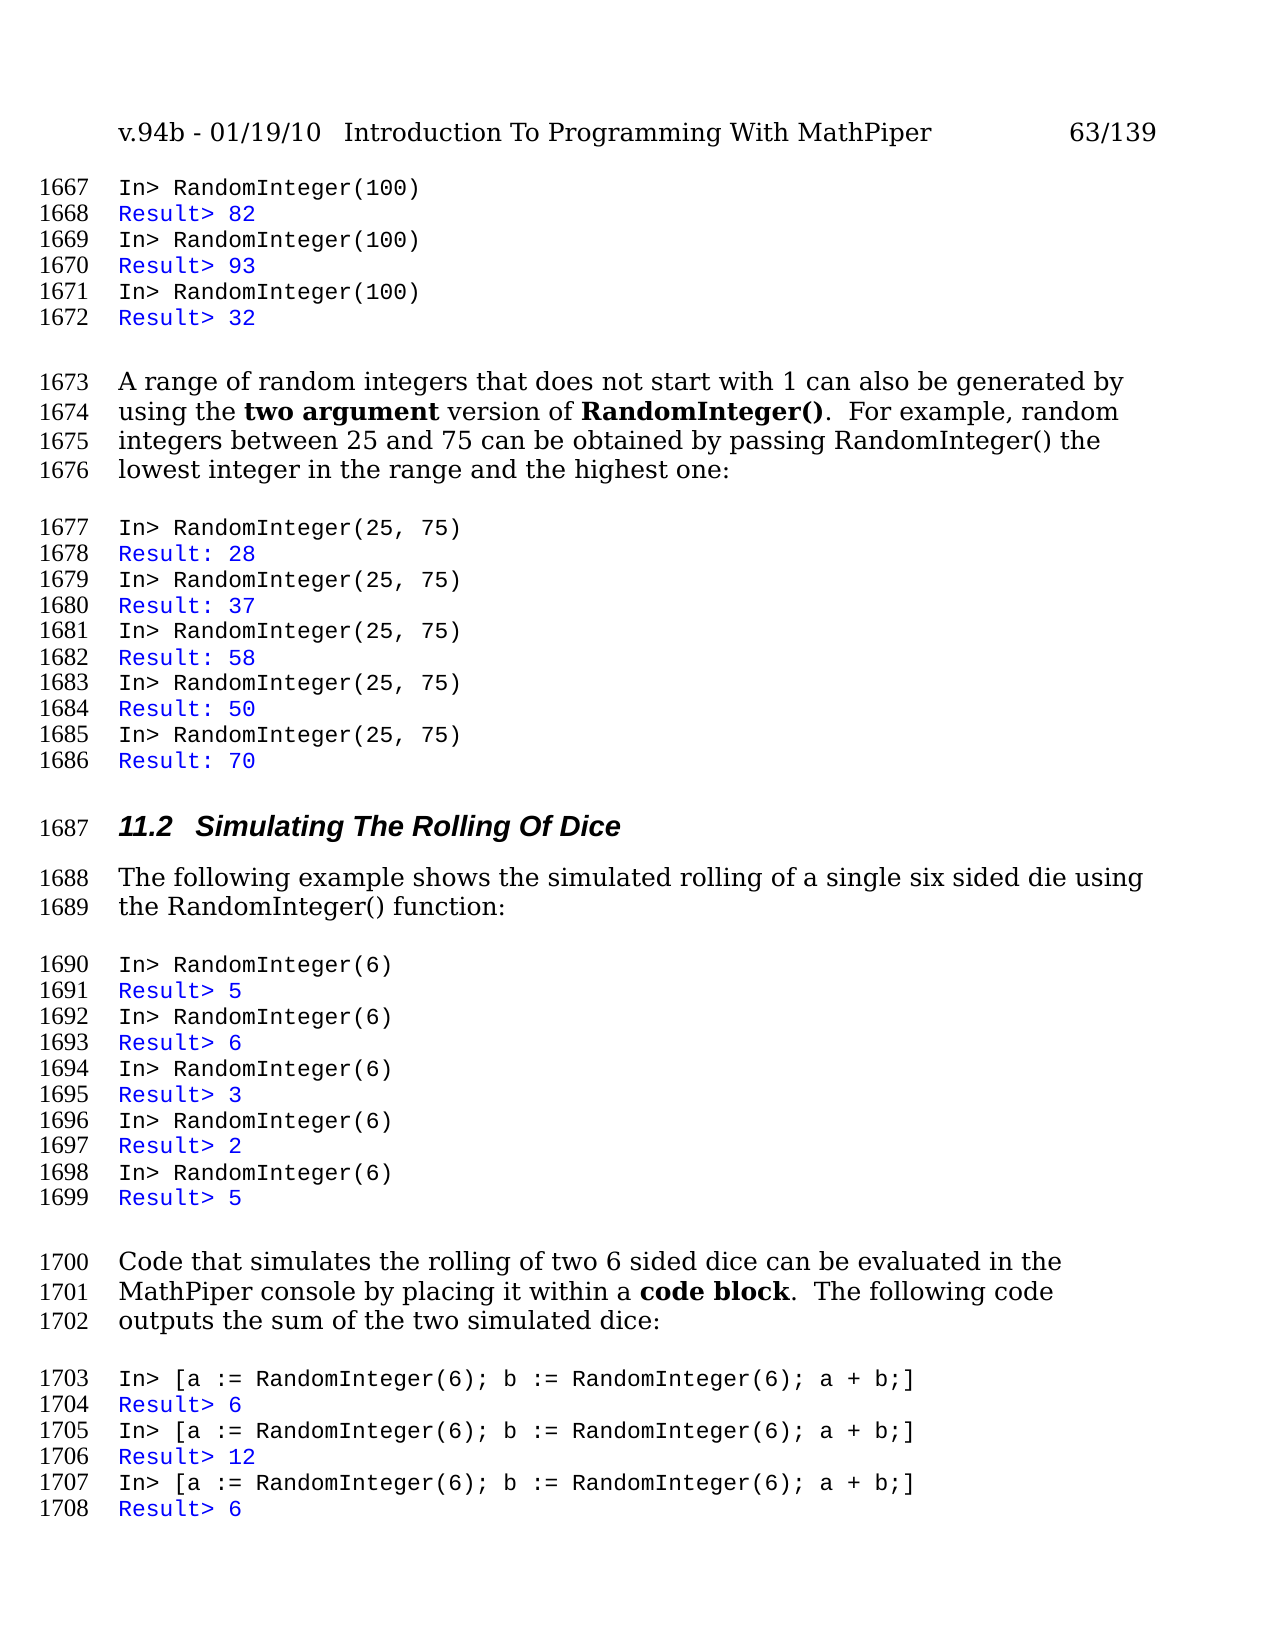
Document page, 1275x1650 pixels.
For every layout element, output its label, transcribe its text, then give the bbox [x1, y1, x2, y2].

subtitle Simulating The Rolling Of Dice [118, 808, 1157, 842]
text Result> 3 [118, 1083, 1157, 1109]
text In> [a := RandomInteger(6); b := RandomInteger(6); a + b;] [118, 1367, 1157, 1393]
text Result> 82 [118, 203, 1157, 229]
text Result> 2 [118, 1135, 1157, 1161]
text Result> 6 [118, 1393, 1157, 1419]
text A range of random integers that does not start with 1 can also be generated by using the two argument version of RandomInteger(). For example, random integers between 25 and 75 can be obtained by passing RandomInteger() the lowest integer in the range and the highest one: [118, 367, 1157, 484]
text Result> 5 [118, 979, 1157, 1005]
text Result> 6 [118, 1031, 1157, 1057]
text In> RandomInteger(25, 75) [118, 672, 1157, 698]
text In> RandomInteger(6) [118, 1109, 1157, 1135]
text Result> 6 [118, 1497, 1157, 1523]
text Result: 37 [118, 594, 1157, 620]
text In> RandomInteger(25, 75) [118, 568, 1157, 594]
text Result> 32 [118, 306, 1157, 332]
text The following example shows the simulated rolling of a single six sided die using the RandomInteger() function: [118, 863, 1157, 921]
text In> [a := RandomInteger(6); b := RandomInteger(6); a + b;] [118, 1419, 1157, 1445]
text In> RandomInteger(6) [118, 1161, 1157, 1187]
text Result> 93 [118, 254, 1157, 281]
text In> RandomInteger(6) [118, 1057, 1157, 1083]
text Result> 12 [118, 1445, 1157, 1471]
text Result> 5 [118, 1187, 1157, 1213]
text In> RandomInteger(100) [118, 281, 1157, 306]
text Result: 28 [118, 542, 1157, 568]
text In> RandomInteger(25, 75) [118, 724, 1157, 749]
text In> [a := RandomInteger(6); b := RandomInteger(6); a + b;] [118, 1471, 1157, 1497]
text In> RandomInteger(25, 75) [118, 620, 1157, 646]
text Code that simulates the rolling of two 6 sided dice can be evaluated in the MathPiper console by placing it within a code block. The following code outputs the sum of the two simulated dice: [118, 1248, 1157, 1335]
text Result: 70 [118, 749, 1157, 776]
text In> RandomInteger(100) [118, 229, 1157, 254]
text In> RandomInteger(6) [118, 1005, 1157, 1031]
text In> RandomInteger(6) [118, 953, 1157, 979]
text In> RandomInteger(100) [118, 177, 1157, 203]
text In> RandomInteger(25, 75) [118, 516, 1157, 542]
text Result: 50 [118, 698, 1157, 724]
text Result: 58 [118, 646, 1157, 672]
